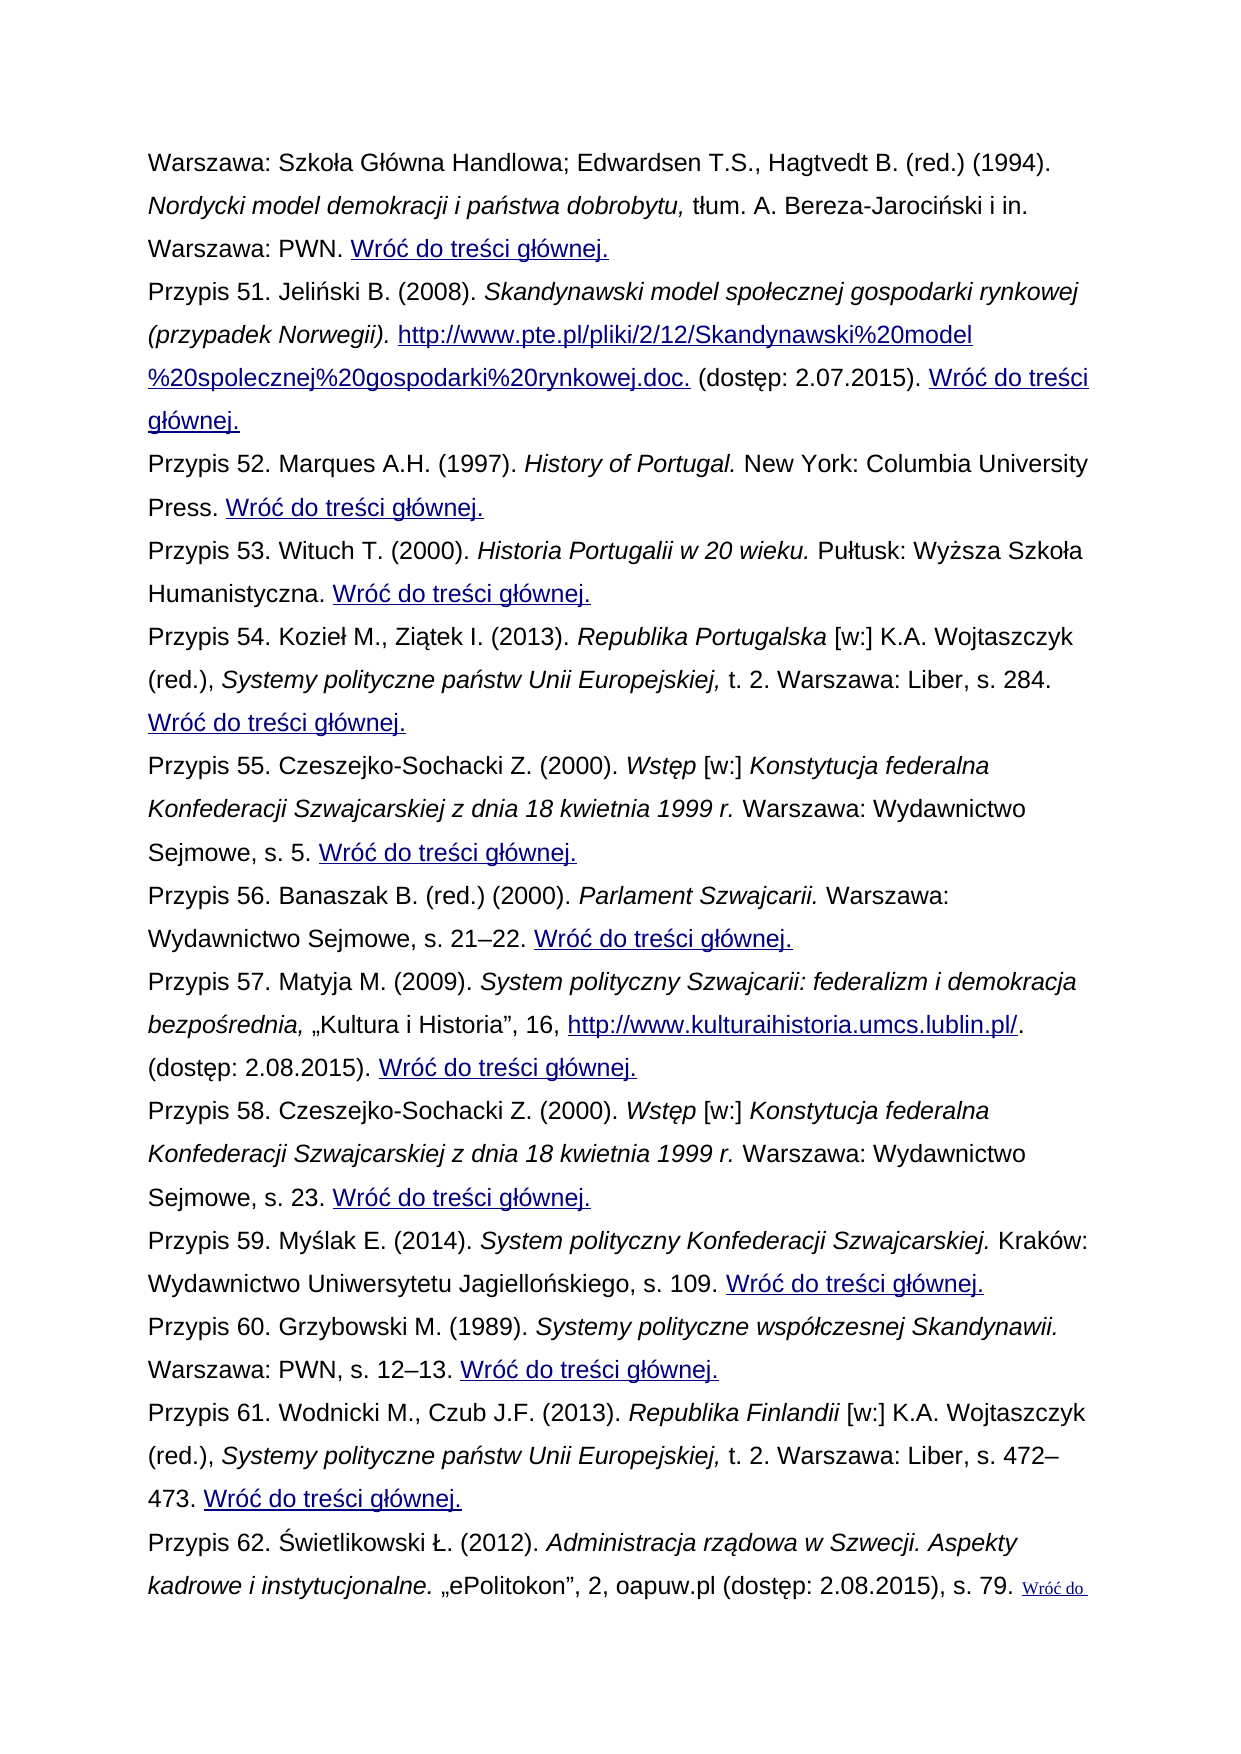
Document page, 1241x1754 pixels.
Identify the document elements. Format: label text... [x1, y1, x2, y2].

text Przypis 59. Myślak E. (2014). System polityczny Konfederacji Szwajcarskiej. Kraków: Wydawnictwo Uniwersytetu Jagiellońskiego, s. 109. Wróć do treści głównej. [148, 1226, 1093, 1298]
text Przypis 54. Kozieł M., Ziątek I. (2013). Republika Portugalska [w:] K.A. Wojtaszczyk (red.), Systemy polityczne państw Unii Europejskiej, t. 2. Warszawa: Liber, s. 284. Wróć do treści głównej. [148, 622, 1093, 737]
text Przypis 53. Wituch T. (2000). Historia Portugalii w 20 wieku. Pułtusk: Wyższa Szkoła Humanistyczna. Wróć do treści głównej. [148, 536, 1093, 608]
text Przypis 56. Banaszak B. (red.) (2000). Parlament Szwajcarii. Warszawa: Wydawnictwo Sejmowe, s. 21–22. Wróć do treści głównej. [148, 881, 1093, 953]
text Przypis 62. Świetlikowski Ł. (2012). Administracja rządowa w Szwecji. Aspekty kadrowe i instytucjonalne. „ePolitokon”, 2, oapuw.pl (dostęp: 2.08.2015), s. 79. Wróć do [148, 1528, 1093, 1599]
text Przypis 60. Grzybowski M. (1989). Systemy polityczne współczesnej Skandynawii. Warszawa: PWN, s. 12–13. Wróć do treści głównej. [148, 1312, 1093, 1384]
text Przypis 57. Matyja M. (2009). System polityczny Szwajcarii: federalizm i demokracja bezpośrednia, „Kultura i Historia”, 16, http://www.kulturaihistoria.umcs.lublin.pl/.(dostęp: 2.08.2015). Wróć do treści głównej. [148, 967, 1093, 1082]
text Przypis 58. Czeszejko-Sochacki Z. (2000). Wstęp [w:] Konstytucja federalna Konfederacji Szwajcarskiej z dnia 18 kwietnia 1999 r. Warszawa: Wydawnictwo Sejmowe, s. 23. Wróć do treści głównej. [148, 1096, 1093, 1211]
text Przypis 52. Marques A.H. (1997). History of Portugal. New York: Columbia University Press. Wróć do treści głównej. [148, 449, 1093, 521]
text Przypis 61. Wodnicki M., Czub J.F. (2013). Republika Finlandii [w:] K.A. Wojtaszczyk (red.), Systemy polityczne państw Unii Europejskiej, t. 2. Warszawa: Liber, s. 472–473. Wróć do treści głównej. [148, 1398, 1093, 1513]
text Przypis 51. Jeliński B. (2008). Skandynawski model społecznej gospodarki rynkowej (przypadek Norwegii). http://www.pte.pl/pliki/2/12/Skandynawski%20model%20spolecznej%20gospodarki%20rynkowej.doc. (dostęp: 2.07.2015). Wróć do treści głównej. [148, 277, 1093, 435]
text Warszawa: Szkoła Główna Handlowa; Edwardsen T.S., Hagtvedt B. (red.) (1994). Nordycki model demokracji i państwa dobrobytu, tłum. A. Bereza-Jarociński i in. Warszawa: PWN. Wróć do treści głównej. [148, 148, 1093, 263]
text Przypis 55. Czeszejko-Sochacki Z. (2000). Wstęp [w:] Konstytucja federalna Konfederacji Szwajcarskiej z dnia 18 kwietnia 1999 r. Warszawa: Wydawnictwo Sejmowe, s. 5. Wróć do treści głównej. [148, 751, 1093, 866]
